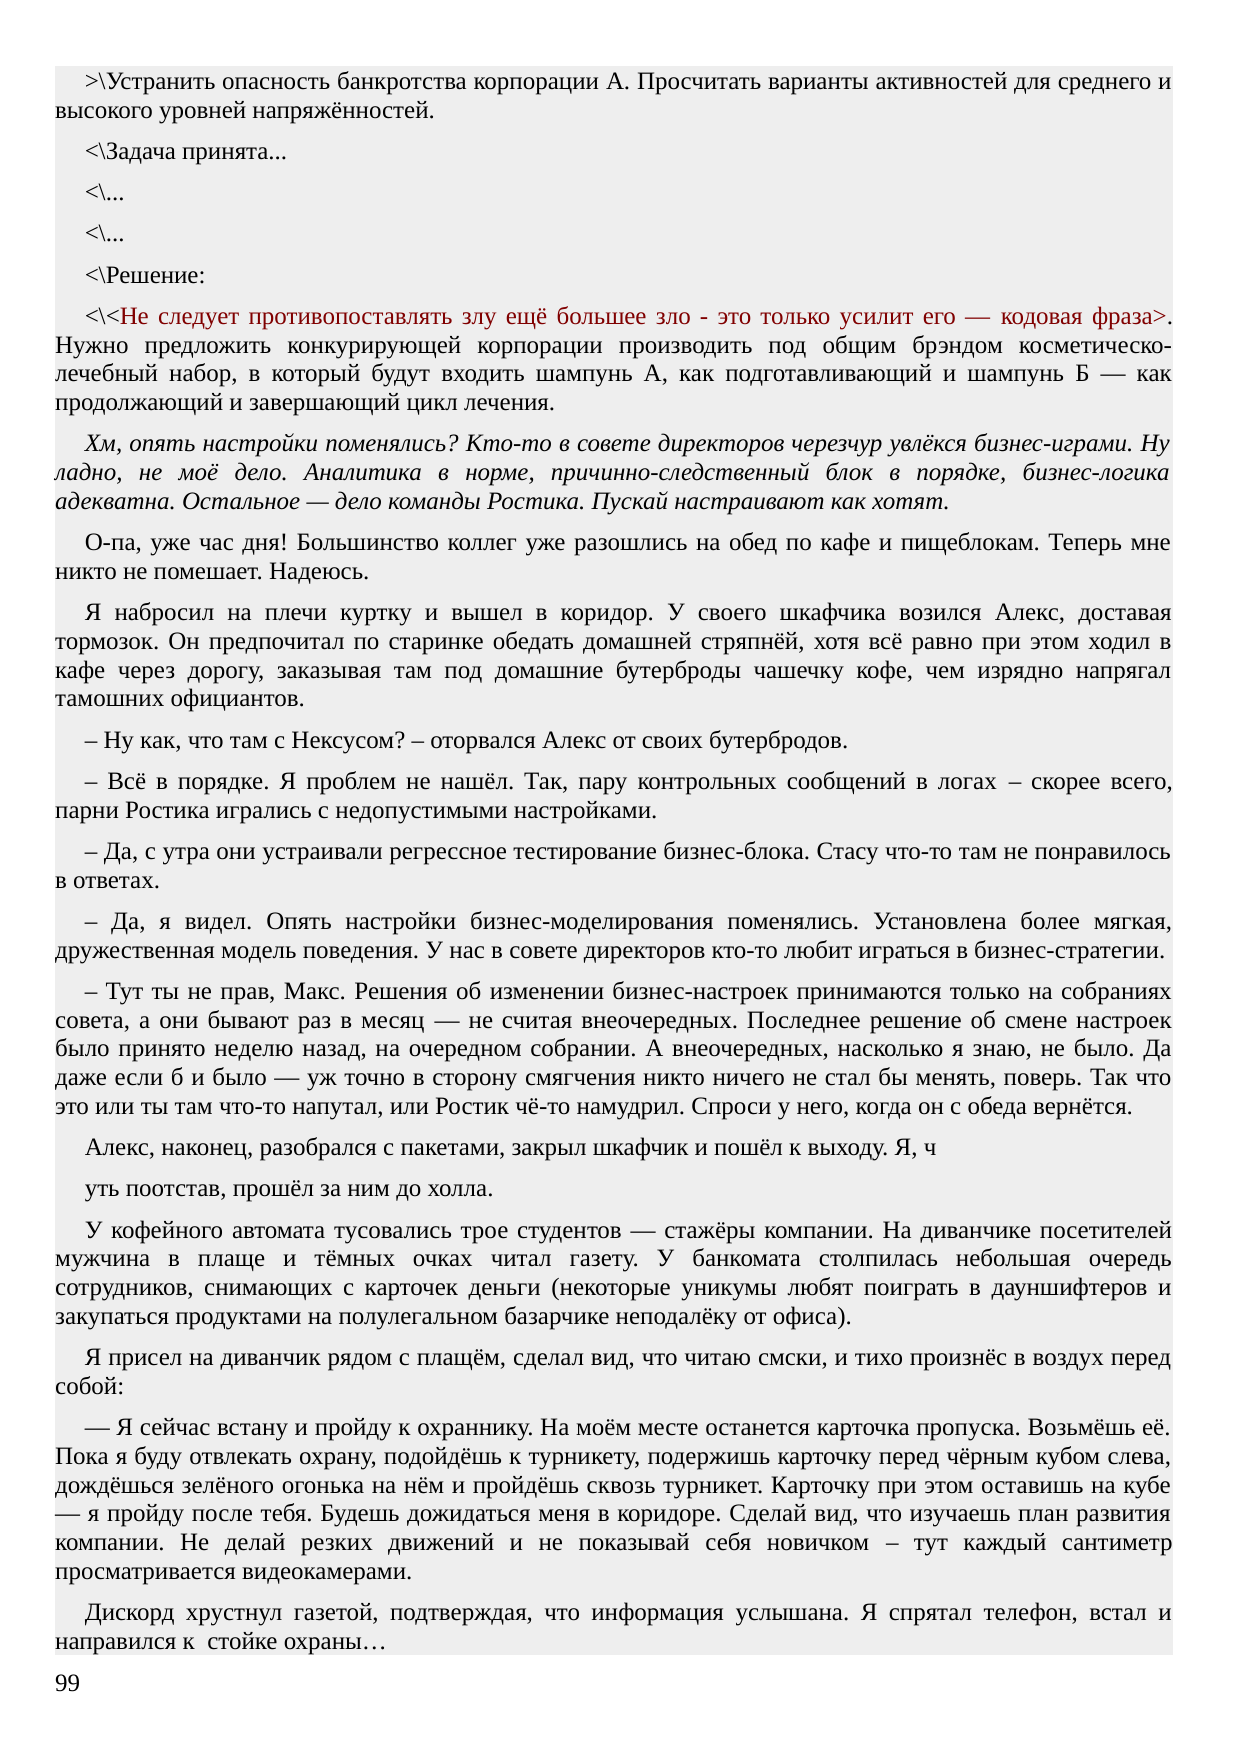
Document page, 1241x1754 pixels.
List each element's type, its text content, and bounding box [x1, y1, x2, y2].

text <\Решение: [55, 260, 1173, 288]
text – Да, с утра они устраивали регрессное тестирование бизнес-блока. Стасу что-то там не понравилось в ответах. [55, 836, 1173, 893]
text О-па, уже час дня! Большинство коллег уже разошлись на обед по кафе и пищеблокам. Теперь мне никто не помешает. Надеюсь. [55, 527, 1173, 585]
text Дискорд хрустнул газетой, подтверждая, что информация услышана. Я спрятал телефон, встал и направился к стойке охраны… [55, 1597, 1173, 1655]
text Алекс, наконец, разобрался с пакетами, закрыл шкафчик и пошёл к выходу. Я, ч [55, 1132, 1173, 1161]
text – Тут ты не прав, Макс. Решения об изменении бизнес-настроек принимаются только на собраниях совета, а они бывают раз в месяц — не считая внеочередных. Последнее решение об смене настроек было принято неделю назад, на очередном собрании. А внеочередных, насколько я знаю, не было. Да даже если б и было — уж точно в сторону смягчения никто ничего не стал бы менять, поверь. Так что это или ты там что-то напутал, или Ростик чё-то намудрил. Спроси у него, когда он с обеда вернётся. [55, 976, 1173, 1120]
text <\... [55, 218, 1173, 247]
text уть поотстав, прошёл за ним до холла. [55, 1173, 1173, 1202]
text Хм, опять настройки поменялись? Кто-то в совете директоров черезчур увлёкся бизнес-играми. Ну ладно, не моё дело. Аналитика в норме, причинно-следственный блок в порядке, бизнес-логика адекватна. Остальное — дело команды Ростика. Пускай настраивают как хотят. [55, 428, 1173, 515]
text <\... [55, 177, 1173, 206]
text <\Задача принята... [55, 136, 1173, 165]
text У кофейного автомата тусовались трое студентов — стажёры компании. На диванчике посетителей мужчина в плаще и тёмных очках читал газету. У банкомата столпилась небольшая очередь сотрудников, снимающих с карточек деньги (некоторые уникумы любят поиграть в дауншифтеров и закупаться продуктами на полулегальном базарчике неподалёку от офиса). [55, 1215, 1173, 1330]
text — Я сейчас встану и пройду к охраннику. На моём месте останется карточка пропуска. Возьмёшь её. Пока я буду отвлекать охрану, подойдёшь к турникету, подержишь карточку перед чёрным кубом слева, дождёшься зелёного огонька на нём и пройдёшь сквозь турникет. Карточку при этом оставишь на кубе — я пройду после тебя. Будешь дожидаться меня в коридоре. Сделай вид, что изучаешь план развития компании. Не делай резких движений и не показывай себя новичком – тут каждый сантиметр просматривается видеокамерами. [55, 1412, 1173, 1585]
text Я присел на диванчик рядом с плащём, сделал вид, что читаю смски, и тихо произнёс в воздух перед собой: [55, 1342, 1173, 1400]
text >\Устранить опасность банкротства корпорации А. Просчитать варианты активностей для среднего и высокого уровней напряжённостей. [55, 66, 1173, 123]
text <\<Не следует противопоставлять злу ещё большее зло - это только усилит его — кодовая фраза>. Нужно предложить конкурирующей корпорации производить под общим брэндом косметическо-лечебный набор, в который будут входить шампунь А, как подготавливающий и шампунь Б — как продолжающий и завершающий цикл лечения. [55, 301, 1173, 416]
text – Ну как, что там с Нексусом? – оторвался Алекс от своих бутербродов. [55, 725, 1173, 753]
text – Всё в порядке. Я проблем не нашёл. Так, пару контрольных сообщений в логах – скорее всего, парни Ростика игрались с недопустимыми настройками. [55, 766, 1173, 823]
text Я набросил на плечи куртку и вышел в коридор. У своего шкафчика возился Алекс, доставая тормозок. Он предпочитал по старинке обедать домашней стряпнёй, хотя всё равно при этом ходил в кафе через дорогу, заказывая там под домашние бутерброды чашечку кофе, чем изрядно напрягал тамошних официантов. [55, 597, 1173, 712]
text – Да, я видел. Опять настройки бизнес-моделирования поменялись. Установлена более мягкая, дружественная модель поведения. У нас в совете директоров кто-то любит играться в бизнес-стратегии. [55, 906, 1173, 963]
